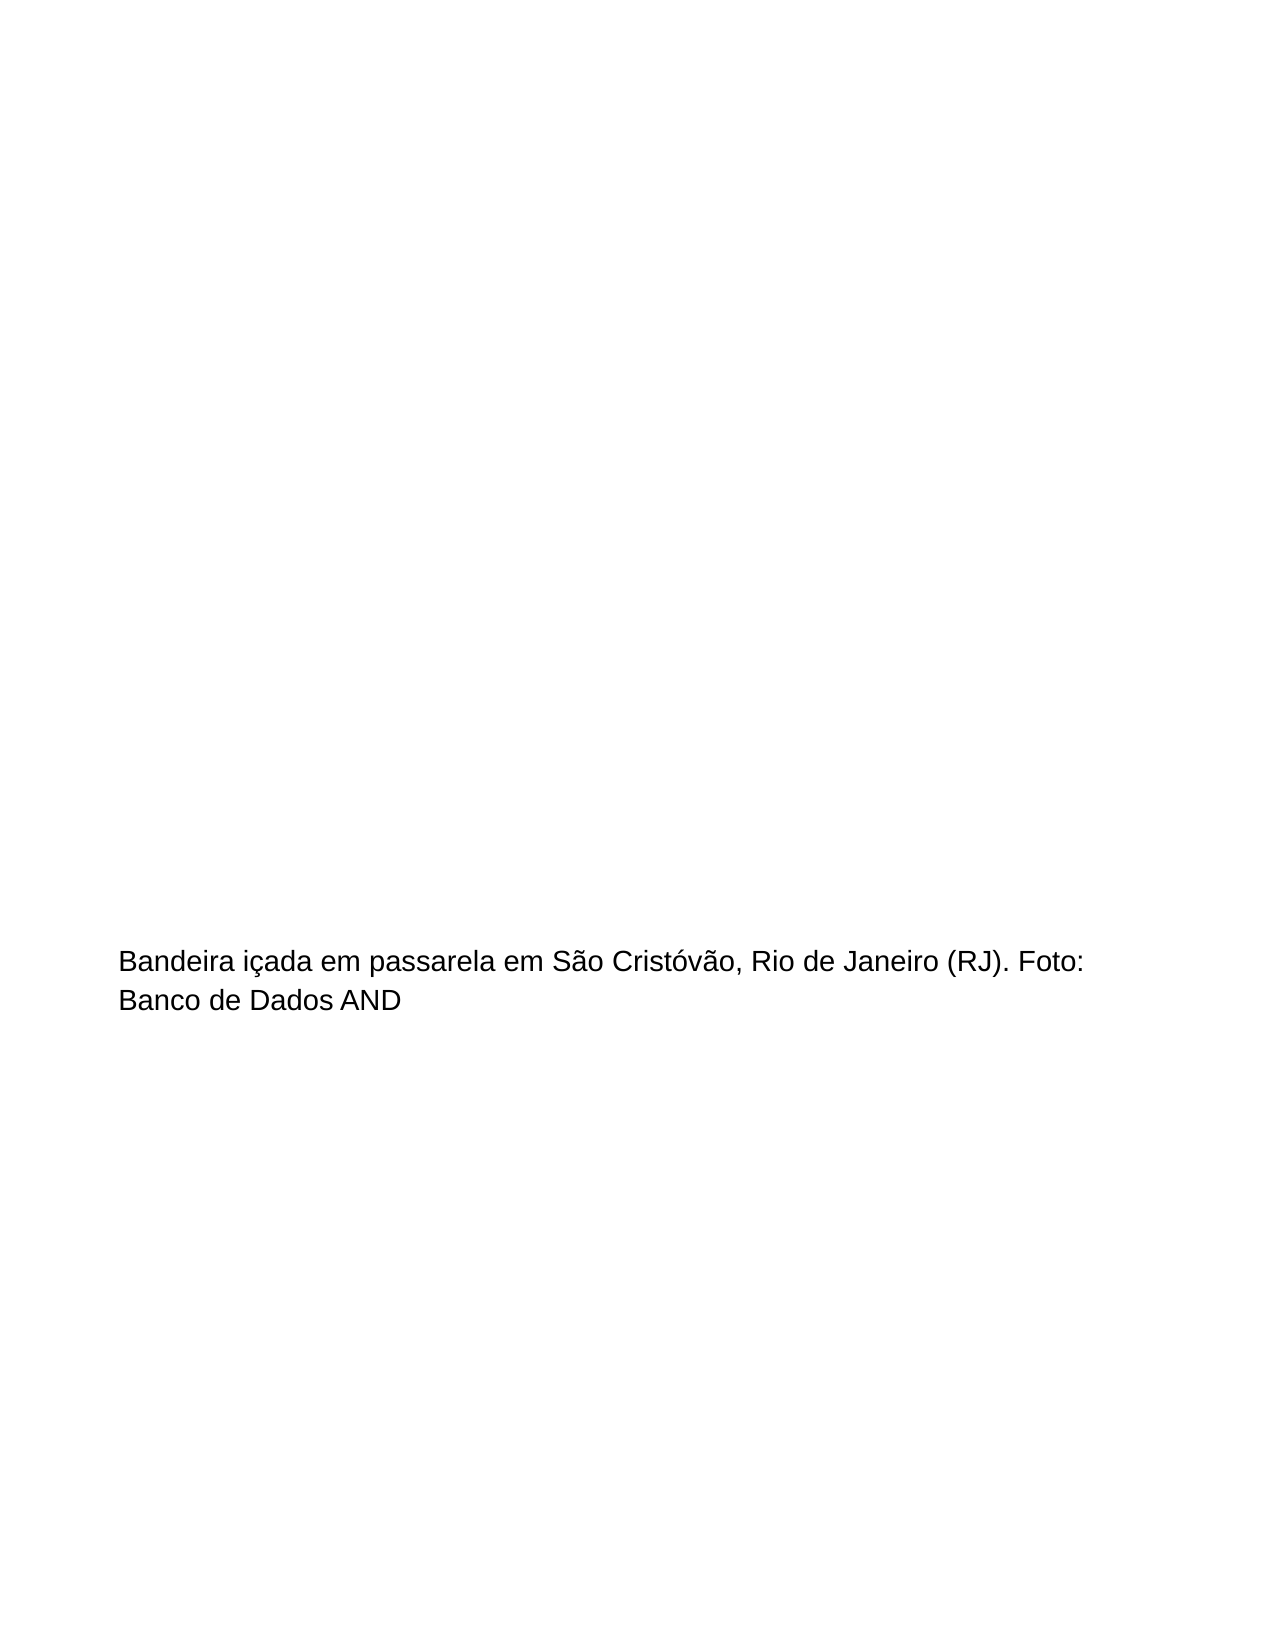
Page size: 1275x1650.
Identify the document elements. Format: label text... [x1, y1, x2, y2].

text Bandeira içada em passarela em São Cristóvão, Rio de Janeiro (RJ). Foto: Banco de Dados AND [118, 944, 1157, 1016]
